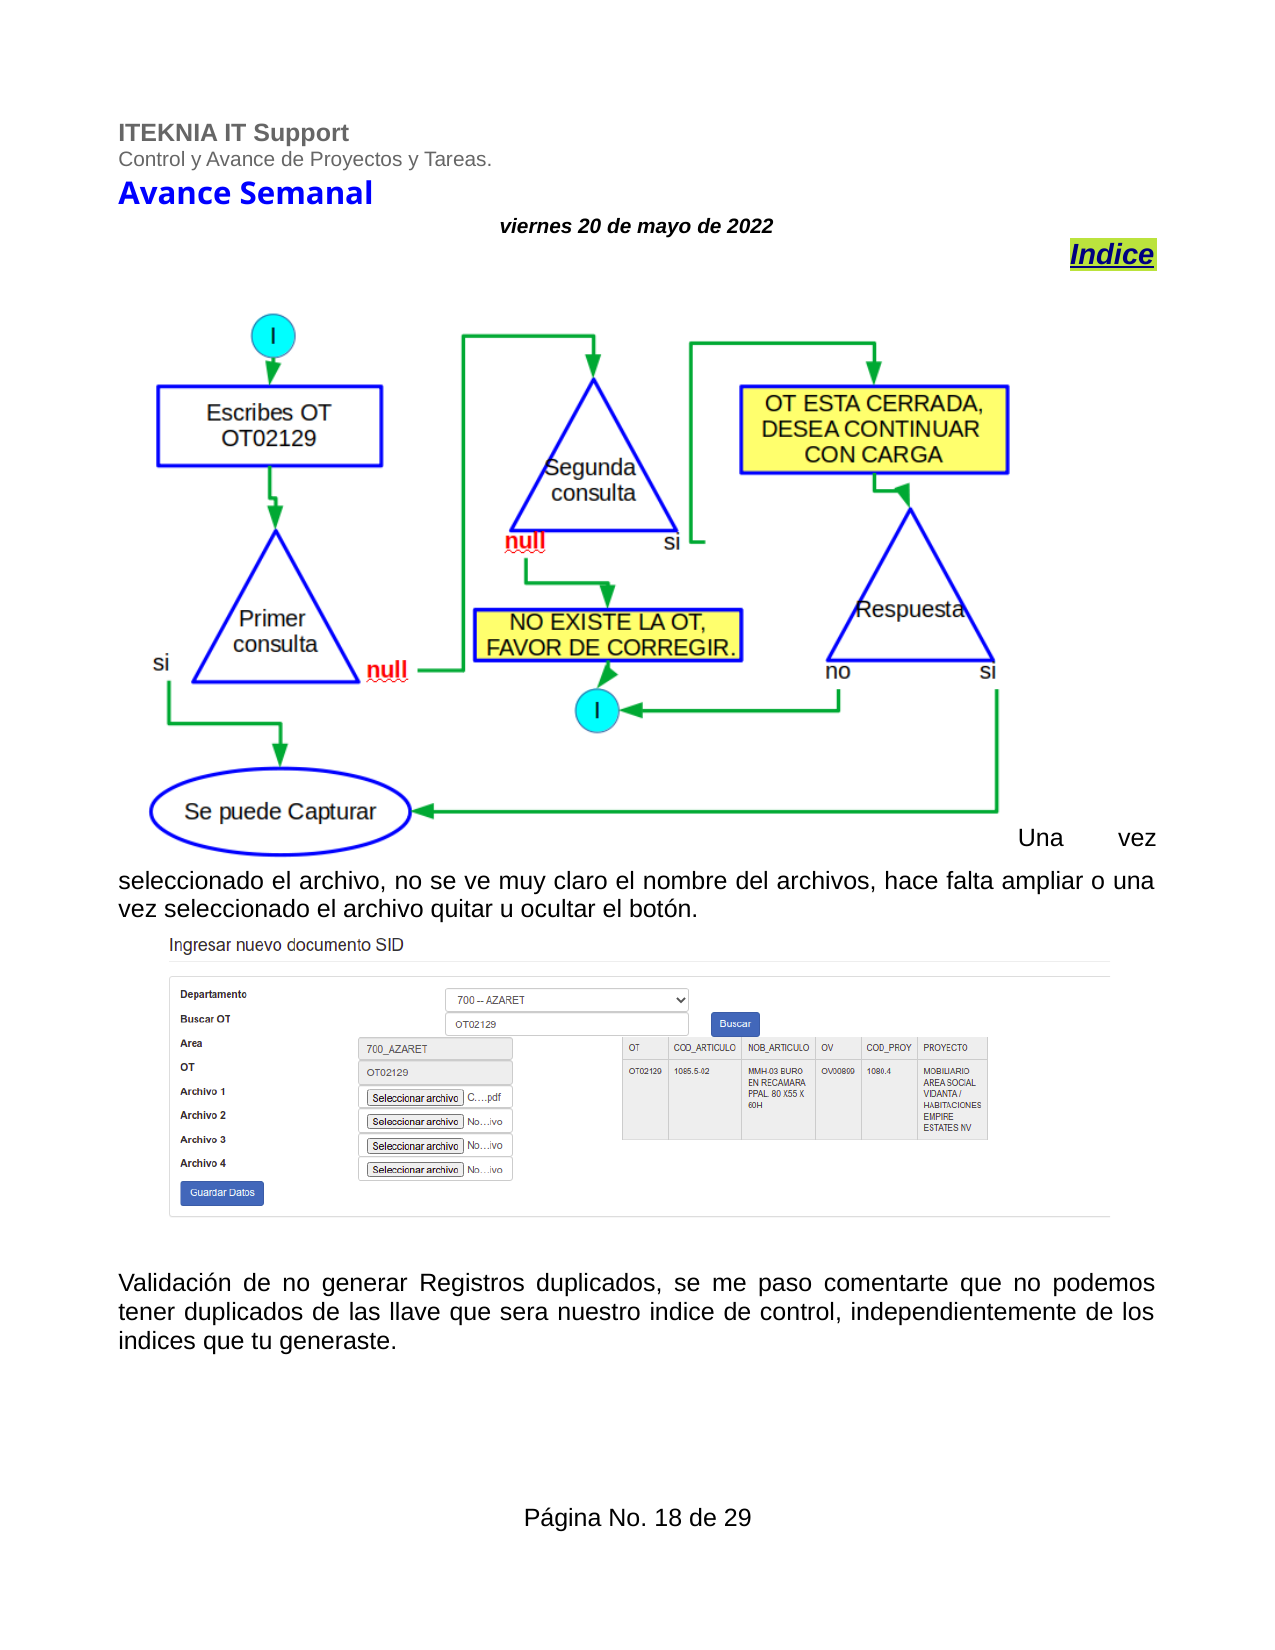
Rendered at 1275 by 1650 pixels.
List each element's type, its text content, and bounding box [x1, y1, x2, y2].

text Validación de no generar Registros duplicados, se me paso comentarte que no podemos tener duplicados de las llave que sera nuestro indice de control, independientemente de los indices que tu generaste. [118, 1268, 1157, 1354]
picture [118, 309, 1018, 866]
picture [165, 923, 1111, 1223]
text Una vez seleccionado el archivo, no se ve muy claro el nombre del archivos, hace falta ampliar o una vez seleccionado el archivo quitar u ocultar el botón. [118, 823, 1157, 923]
